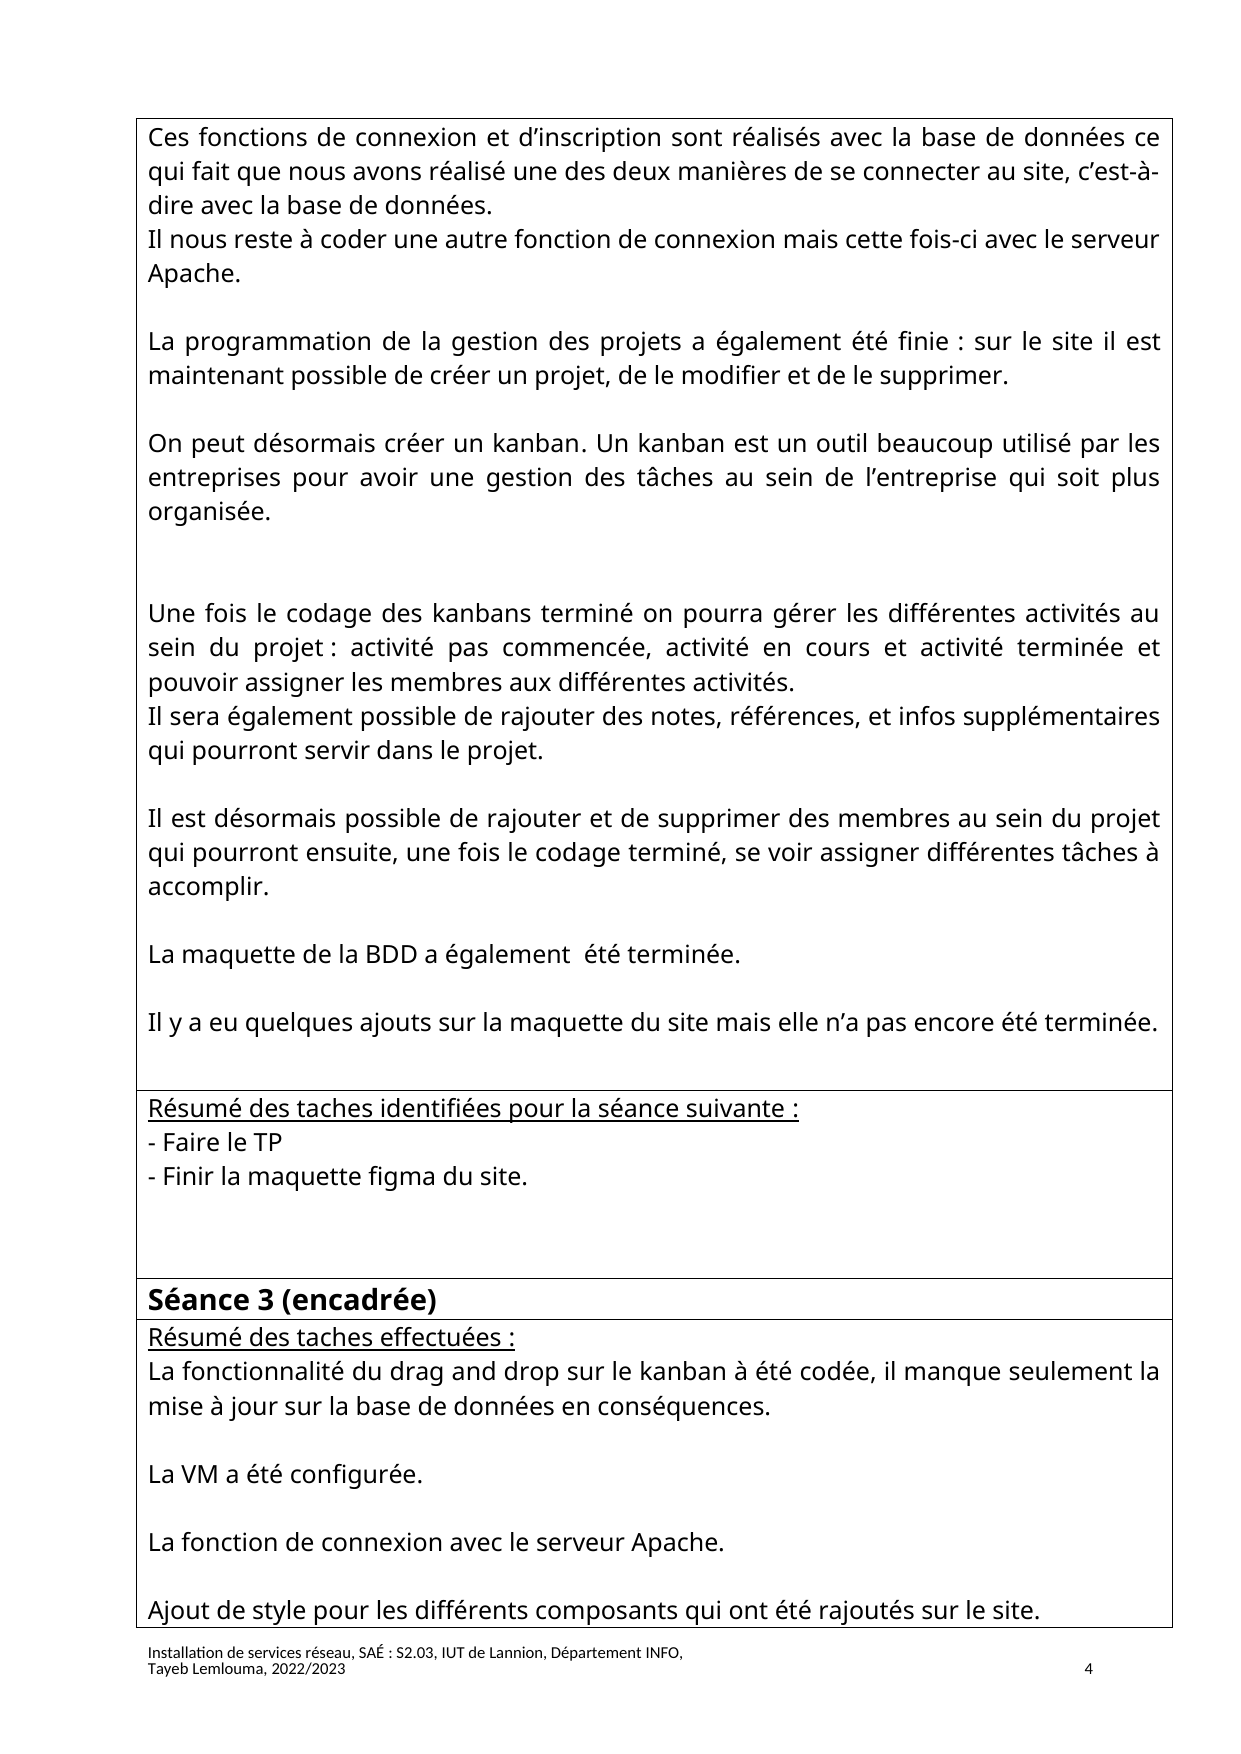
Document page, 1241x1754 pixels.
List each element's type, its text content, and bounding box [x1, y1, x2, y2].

table_cell Ces fonctions de connexion et d’inscription sont réalisés avec la base de données ce qui fait que nous avons réalisé une des deux manières de se connecter au site, c’est-à-dire avec la base de données. Il nous reste à coder une autre fonction de connexion mais cette fois-ci avec le serveur Apache. La programmation de la gestion des projets a également été finie : sur le site il est maintenant possible de créer un projet, de le modifier et de le supprimer. On peut désormais créer un kanban. Un kanban est un outil beaucoup utilisé par les entreprises pour avoir une gestion des tâches au sein de l’entreprise qui soit plus organisée. Une fois le codage des kanbans terminé on pourra gérer les différentes activités au sein du projet : activité pas commencée, activité en cours et activité terminée et pouvoir assigner les membres aux différentes activités. Il sera également possible de rajouter des notes, références, et infos supplémentaires qui pourront servir dans le projet. Il est désormais possible de rajouter et de supprimer des membres au sein du projet qui pourront ensuite, une fois le codage terminé, se voir assigner différentes tâches à accomplir. La maquette de la BDD a également été terminée. Il y a eu quelques ajouts sur la maquette du site mais elle n’a pas encore été terminée. [137, 119, 1172, 1090]
table_cell Résumé des taches effectuées : La fonctionnalité du drag and drop sur le kanban à été codée, il manque seulement la mise à jour sur la base de données en conséquences. La VM a été configurée. La fonction de connexion avec le serveur Apache. Ajout de style pour les différents composants qui ont été rajoutés sur le site. [137, 1320, 1172, 1627]
table_cell Séance 3 (encadrée) [137, 1279, 1172, 1319]
table_cell Résumé des taches identifiées pour la séance suivante : - Faire le TP - Finir la maquette figma du site. [137, 1091, 1172, 1278]
